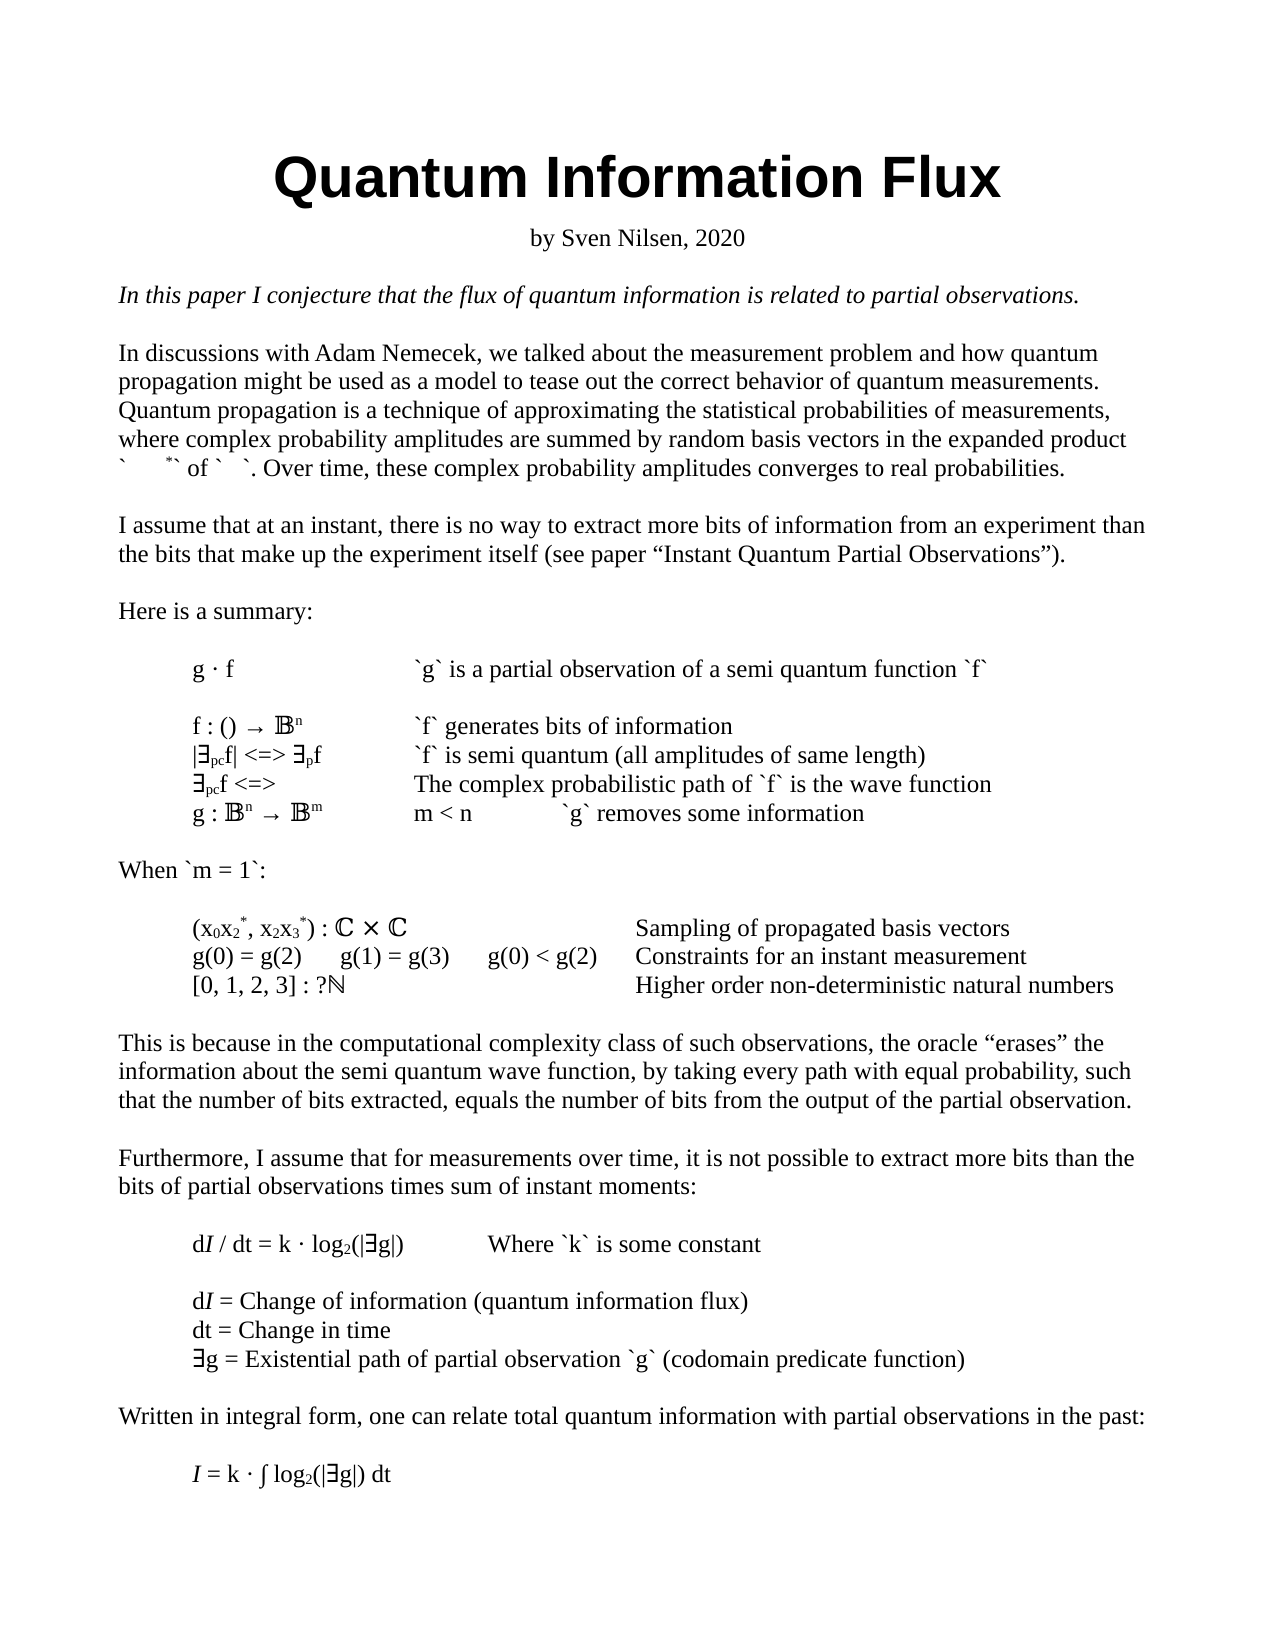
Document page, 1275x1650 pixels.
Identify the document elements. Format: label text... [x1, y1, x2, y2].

text g · f `g` is a partial observation of a semi quantum function `f` [118, 654, 1157, 683]
text ∃pcf <=> 𝜓 The complex probabilistic path of `f` is the wave function [118, 769, 1157, 798]
text Furthermore, I assume that for measurements over time, it is not possible to extract more bits than the bits of partial observations times sum of instant moments: [118, 1143, 1157, 1200]
text g(0) = g(2) g(1) = g(3) g(0) < g(2) Constraints for an instant measurement [118, 941, 1157, 970]
text Written in integral form, one can relate total quantum information with partial observations in the past: [118, 1401, 1157, 1430]
text Here is a summary: [118, 596, 1157, 625]
text When `m = 1`: [118, 855, 1157, 884]
text dt = Change in time [118, 1315, 1157, 1344]
text dI / dt = k · log2(|∃g|) Where `k` is some constant [118, 1229, 1157, 1258]
text In discussions with Adam Nemecek, we talked about the measurement problem and how quantum propagation might be used as a model to tease out the correct behavior of quantum measurements. Quantum propagation is a technique of approximating the statistical probabilities of measurements, where complex probability amplitudes are summed by random basis vectors in the expanded product `𝜓𝜓*` of `𝜓`. Over time, these complex probability amplitudes converges to real probabilities. [118, 338, 1157, 481]
text I = k · ∫ log2(|∃g|) dt [118, 1459, 1157, 1488]
text This is because in the computational complexity class of such observations, the oracle “erases” the information about the semi quantum wave function, by taking every path with equal probability, such that the number of bits extracted, equals the number of bits from the output of the partial observation. [118, 1028, 1157, 1114]
text dI = Change of information (quantum information flux) [118, 1286, 1157, 1315]
text I assume that at an instant, there is no way to extract more bits of information from an experiment than the bits that make up the experiment itself (see paper “Instant Quantum Partial Observations”). [118, 510, 1157, 568]
title Quantum Information Flux [118, 143, 1157, 210]
text In this paper I conjecture that the flux of quantum information is related to partial observations. [118, 280, 1157, 309]
text |∃pcf| <=> ∃pf `f` is semi quantum (all amplitudes of same length) [118, 740, 1157, 769]
text (x0x2*, x2x3*) : ℂ ⨯ ℂ Sampling of propagated basis vectors [118, 913, 1157, 941]
text ∃g = Existential path of partial observation `g` (codomain predicate function) [118, 1344, 1157, 1373]
text [0, 1, 2, 3] : ?ℕ Higher order non-deterministic natural numbers [118, 970, 1157, 999]
text by Sven Nilsen, 2020 [118, 223, 1157, 251]
text g : 𝔹n → 𝔹m m < n `g` removes some information [118, 798, 1157, 826]
text f : () → 𝔹n `f` generates bits of information [118, 711, 1157, 740]
